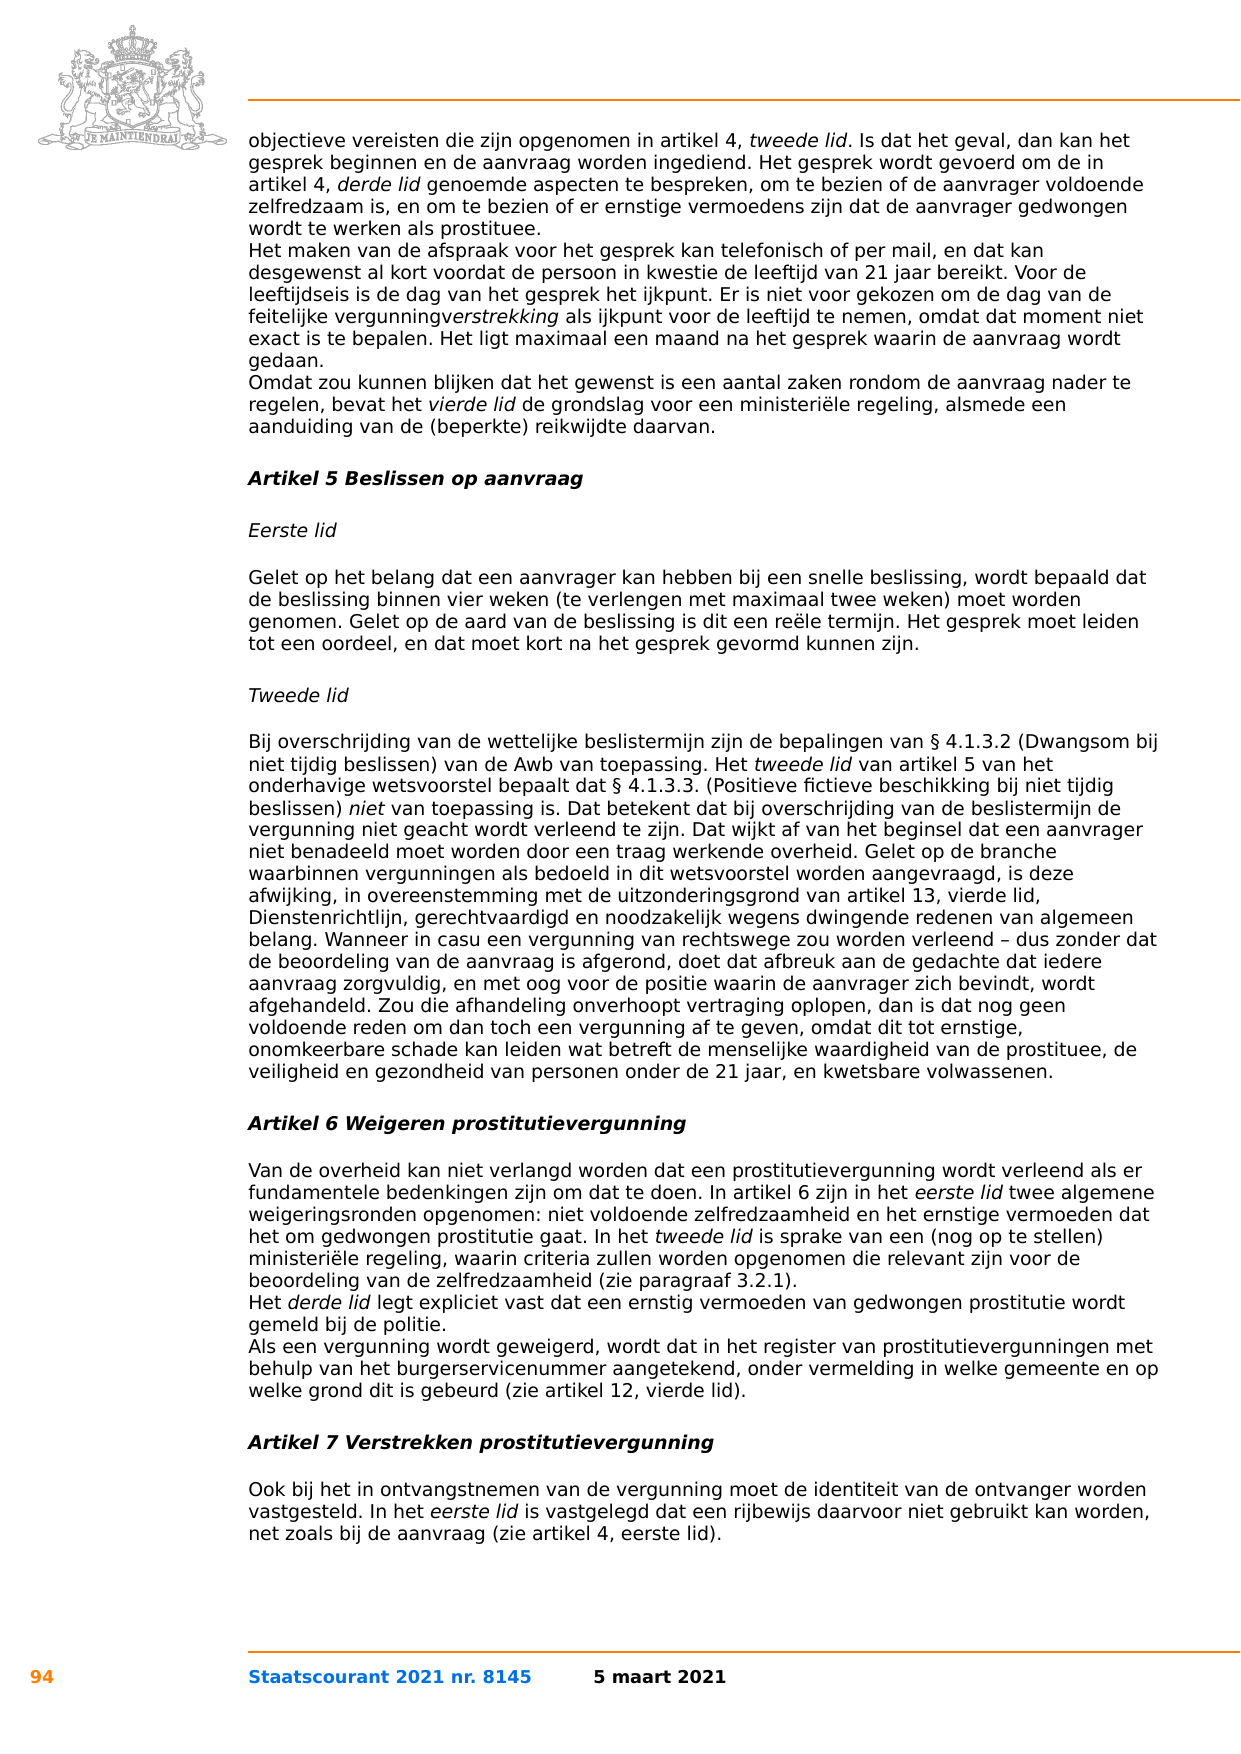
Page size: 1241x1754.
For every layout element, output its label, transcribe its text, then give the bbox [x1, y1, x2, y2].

text Bij overschrijding van de wettelijke beslistermijn zijn de bepalingen van § 4.1.3.2 (Dwangsom bij niet tijdig beslissen) van de Awb van toepassing. Het tweede lid van artikel 5 van het onderhavige wetsvoorstel bepaalt dat § 4.1.3.3. (Positieve fictieve beschikking bij niet tijdig beslissen) niet van toepassing is. Dat betekent dat bij overschrijding van de beslistermijn de vergunning niet geacht wordt verleend te zijn. Dat wijkt af van het beginsel dat een aanvrager niet benadeeld moet worden door een traag werkende overheid. Gelet op de branche waarbinnen vergunningen als bedoeld in dit wetsvoorstel worden aangevraagd, is deze afwijking, in overeenstemming met de uitzonderingsgrond van artikel 13, vierde lid, Dienstenrichtlijn, gerechtvaardigd en noodzakelijk wegens dwingende redenen van algemeen belang. Wanneer in casu een vergunning van rechtswege zou worden verleend – dus zonder dat de beoordeling van de aanvraag is afgerond, doet dat afbreuk aan de gedachte dat iedere aanvraag zorgvuldig, en met oog voor de positie waarin de aanvrager zich bevindt, wordt afgehandeld. Zou die afhandeling onverhoopt vertraging oplopen, dan is dat nog geen voldoende reden om dan toch een vergunning af te geven, omdat dit tot ernstige, onomkeerbare schade kan leiden wat betreft de menselijke waardigheid van de prostituee, de veiligheid en gezondheid van personen onder de 21 jaar, en kwetsbare volwassenen. [248, 731, 1163, 1083]
text Omdat zou kunnen blijken dat het gewenst is een aantal zaken rondom de aanvraag nader te regelen, bevat het vierde lid de grondslag voor een ministeriële regeling, alsmede een aanduiding van de (beperkte) reikwijdte daarvan. [248, 372, 1163, 438]
subtitle Artikel 5 Beslissen op aanvraag [248, 468, 1163, 489]
picture [38, 25, 227, 150]
text Het derde lid legt expliciet vast dat een ernstig vermoeden van gedwongen prostitutie wordt gemeld bij de politie. [248, 1292, 1163, 1336]
text Ook bij het in ontvangstnemen van de vergunning moet de identiteit van de ontvanger worden vastgesteld. In het eerste lid is vastgelegd dat een rijbewijs daarvoor niet gebruikt kan worden, net zoals bij de aanvraag (zie artikel 4, eerste lid). [248, 1479, 1163, 1545]
text Van de overheid kan niet verlangd worden dat een prostitutievergunning wordt verleend als er fundamentele bedenkingen zijn om dat te doen. In artikel 6 zijn in het eerste lid twee algemene weigeringsronden opgenomen: niet voldoende zelfredzaamheid en het ernstige vermoeden dat het om gedwongen prostitutie gaat. In het tweede lid is sprake van een (nog op te stellen) ministeriële regeling, waarin criteria zullen worden opgenomen die relevant zijn voor de beoordeling van de zelfredzaamheid (zie paragraaf 3.2.1). [248, 1160, 1163, 1292]
text Gelet op het belang dat een aanvrager kan hebben bij een snelle beslissing, wordt bepaald dat de beslissing binnen vier weken (te verlengen met maximaal twee weken) moet worden genomen. Gelet op de aard van de beslissing is dit een reële termijn. Het gesprek moet leiden tot een oordeel, en dat moet kort na het gesprek gevormd kunnen zijn. [248, 567, 1163, 654]
subtitle Tweede lid [248, 684, 1163, 706]
subtitle Artikel 7 Verstrekken prostitutievergunning [248, 1432, 1163, 1454]
subtitle Eerste lid [248, 519, 1163, 542]
subtitle Artikel 6 Weigeren prostitutievergunning [248, 1113, 1163, 1135]
text Als een vergunning wordt geweigerd, wordt dat in het register van prostitutievergunningen met behulp van het burgerservicenummer aangetekend, onder vermelding in welke gemeente en op welke grond dit is gebeurd (zie artikel 12, vierde lid). [248, 1336, 1163, 1402]
text objectieve vereisten die zijn opgenomen in artikel 4, tweede lid. Is dat het geval, dan kan het gesprek beginnen en de aanvraag worden ingediend. Het gesprek wordt gevoerd om de in artikel 4, derde lid genoemde aspecten te bespreken, om te bezien of de aanvrager voldoende zelfredzaam is, en om te bezien of er ernstige vermoedens zijn dat de aanvrager gedwongen wordt te werken als prostituee. [248, 130, 1163, 240]
text Het maken van de afspraak voor het gesprek kan telefonisch of per mail, en dat kan desgewenst al kort voordat de persoon in kwestie de leeftijd van 21 jaar bereikt. Voor de leeftijdseis is de dag van het gesprek het ijkpunt. Er is niet voor gekozen om de dag van de feitelijke vergunningverstrekking als ijkpunt voor de leeftijd te nemen, omdat dat moment niet exact is te bepalen. Het ligt maximaal een maand na het gesprek waarin de aanvraag wordt gedaan. [248, 240, 1163, 372]
